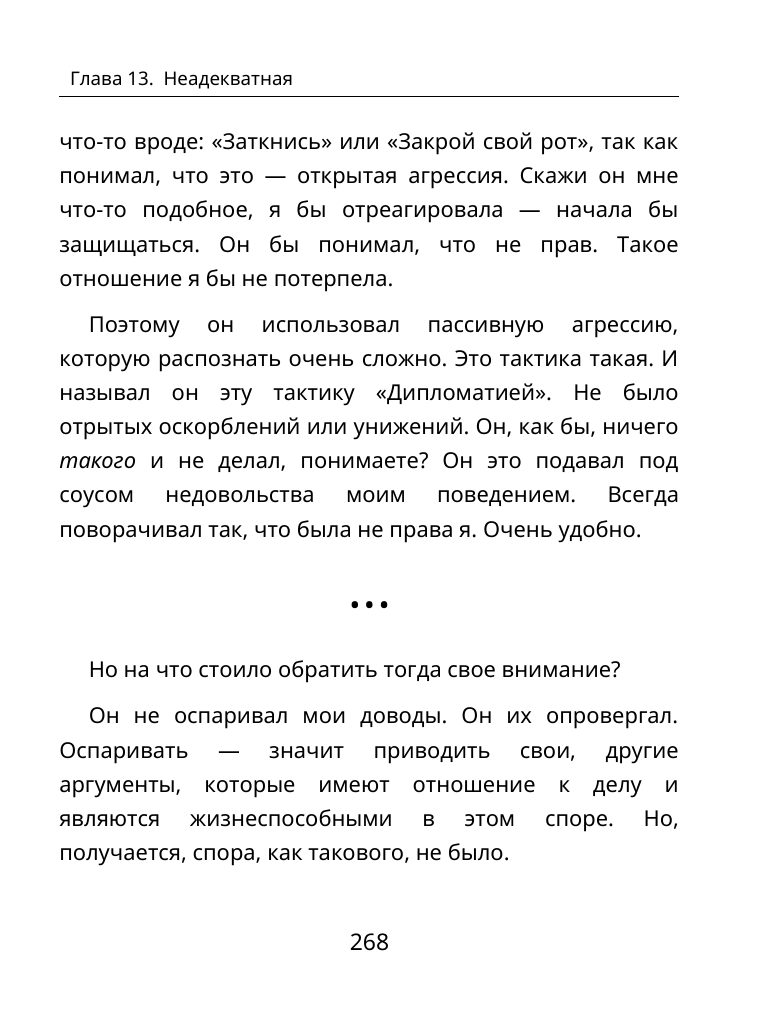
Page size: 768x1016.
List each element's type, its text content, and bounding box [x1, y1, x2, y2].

text Поэтому он использовал пассивную агрессию, которую распознать очень сложно. Это тактика такая. И называл он эту тактику «Дипломатией». Не было отрытых оскорблений или унижений. Он, как бы, ничего такого и не делал, понимаете? Он это подавал под соусом недовольства моим поведением. Всегда поворачивал так, что была не права я. Очень удобно. [59, 309, 679, 543]
text Но на что стоило обратить тогда свое внимание? [59, 654, 679, 684]
subtitle • • • [59, 589, 679, 620]
text что-то вроде: «Заткнись» или «Закрой свой рот», так как понимал, что это — открытая агрессия. Скажи он мне что-то подобное, я бы отреагировала — начала бы защищаться. Он бы понимал, что не прав. Такое отношение я бы не потерпела. [59, 126, 679, 292]
text Он не оспаривал мои доводы. Он их опровергал. Оспаривать — значит приводить свои, другие аргументы, которые имеют отношение к делу и являются жизнеспособными в этом споре. Но, получается, спора, как такового, не было. [59, 700, 679, 867]
